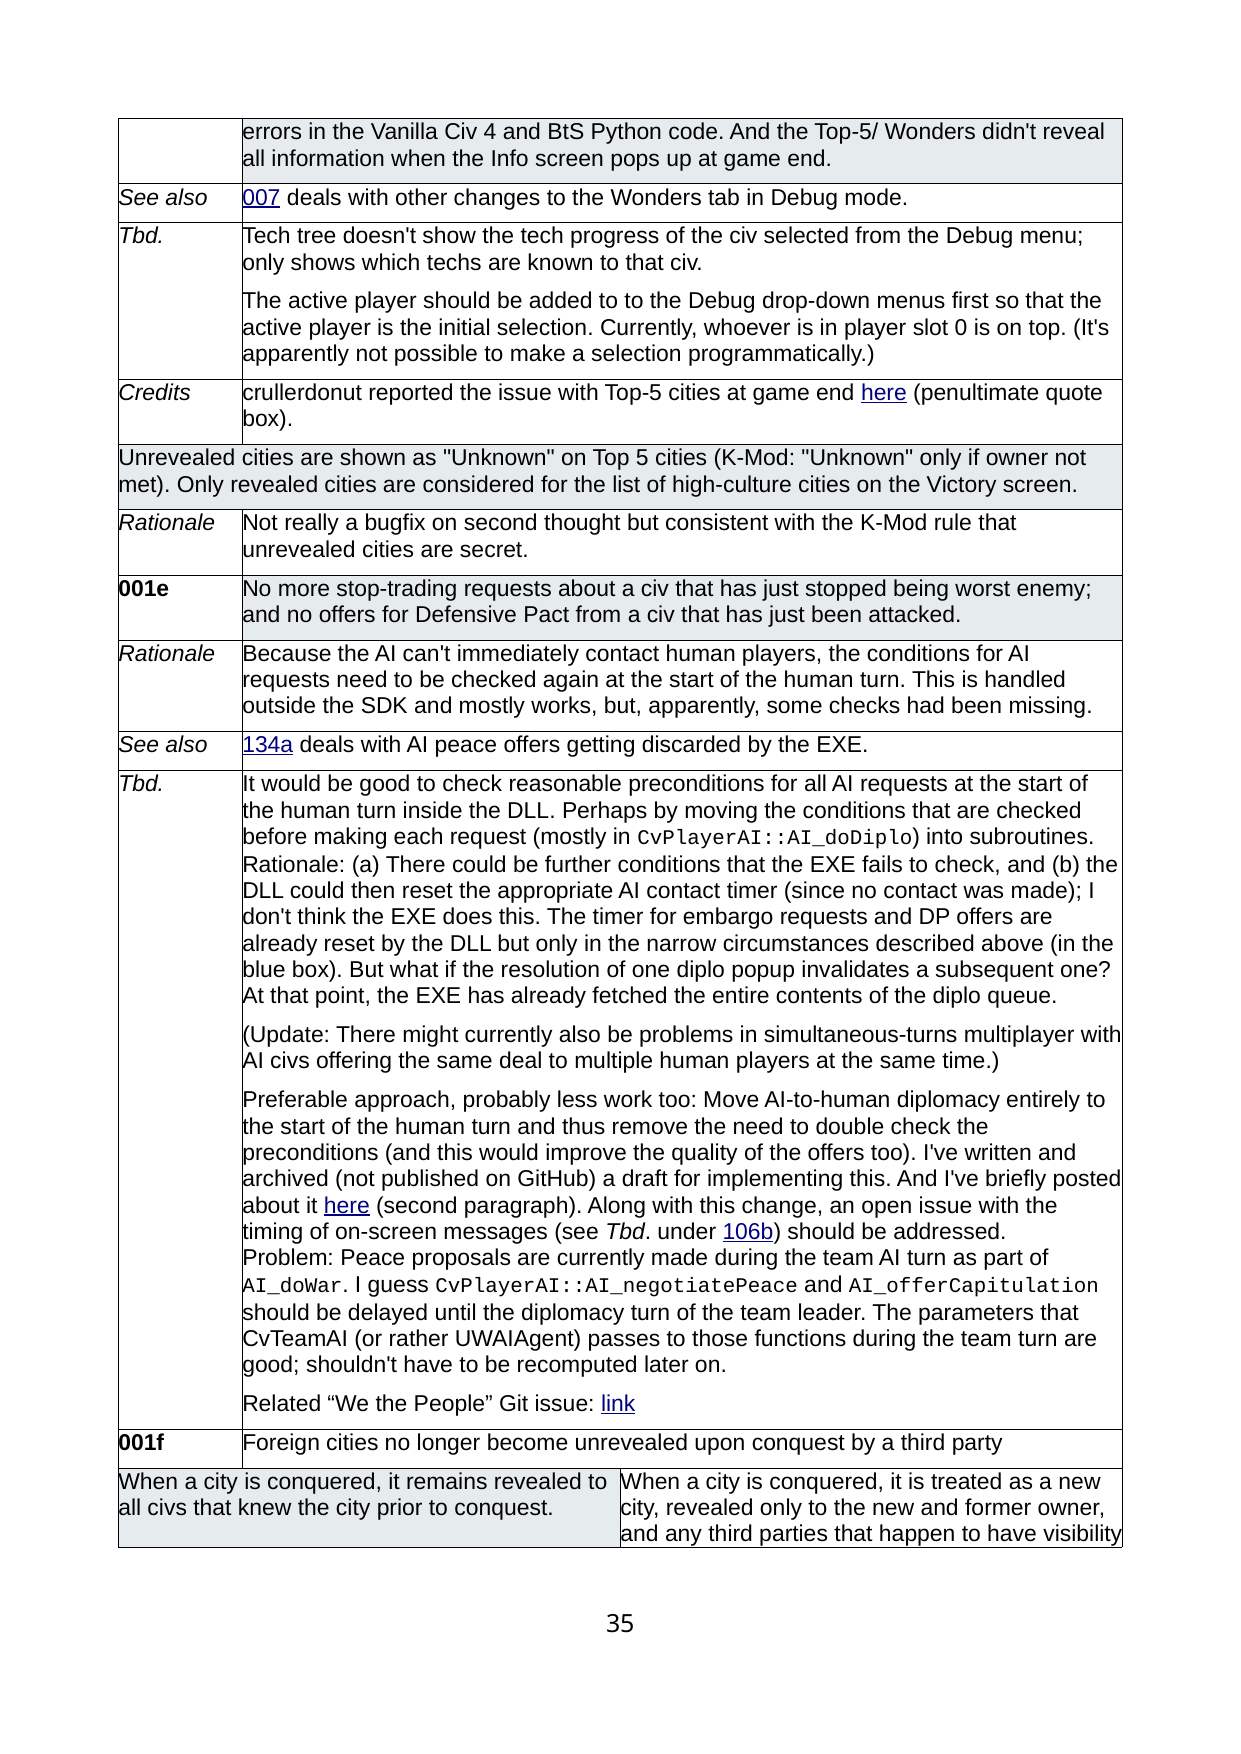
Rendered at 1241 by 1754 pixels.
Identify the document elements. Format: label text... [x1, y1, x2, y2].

table_cell 001f [119, 1430, 242, 1467]
table_cell errors in the Vanilla Civ 4 and BtS Python code. And the Top-5/ Wonders didn't reveal all information when the Info screen pops up at game end. [243, 119, 1122, 183]
table_cell It would be good to check reasonable preconditions for all AI requests at the start of the human turn inside the DLL. Perhaps by moving the conditions that are checked before making each request (mostly in CvPlayerAI::AI_doDiplo) into subroutines. Rationale: (a) There could be further conditions that the EXE fails to check, and (b) the DLL could then reset the appropriate AI contact timer (since no contact was made); I don't think the EXE does this. The timer for embargo requests and DP offers are already reset by the DLL but only in the narrow circumstances described above (in the blue box). But what if the resolution of one diplo popup invalidates a subsequent one? At that point, the EXE has already fetched the entire contents of the diplo queue. (Update: There might currently also be problems in simultaneous-turns multiplayer with AI civs offering the same deal to multiple human players at the same time.) Preferable approach, probably less work too: Move AI-to-human diplomacy entirely to the start of the human turn and thus remove the need to double check the preconditions (and this would improve the quality of the offers too). I've written and archived (not published on GitHub) a draft for implementing this. And I've briefly posted about it here (second paragraph). Along with this change, an open issue with the timing of on-screen messages (see Tbd. under 106b) should be addressed. Problem: Peace proposals are currently made during the team AI turn as part of AI_doWar. I guess CvPlayerAI::AI_negotiatePeace and AI_offerCapitulation should be delayed until the diplomacy turn of the team leader. The parameters that CvTeamAI (or rather UWAIAgent) passes to those functions during the team turn are good; shouldn't have to be recomputed later on. Related “We the People” Git issue: link [243, 771, 1122, 1429]
table_cell Rationale [119, 510, 242, 574]
table_cell Foreign cities no longer become unrevealed upon conquest by a third party [243, 1430, 1122, 1467]
table_cell See also [119, 184, 242, 222]
table_cell Tech tree doesn't show the tech progress of the civ selected from the Debug menu; only shows which techs are known to that civ. The active player should be added to to the Debug drop-down menus first so that the active player is the initial selection. Currently, whoever is in player slot 0 is on top. (It's apparently not possible to make a selection programmatically.) [243, 223, 1122, 379]
table_cell When a city is conquered, it remains revealed to all civs that knew the city prior to conquest. [119, 1469, 620, 1547]
table_cell See also [119, 732, 242, 770]
table_cell Not really a bugfix on second thought but consistent with the K-Mod rule that unrevealed cities are secret. [243, 510, 1122, 574]
table_cell Because the AI can't immediately contact human players, the conditions for AI requests need to be checked again at the start of the human turn. This is handled outside the SDK and mostly works, but, apparently, some checks had been missing. [243, 641, 1122, 731]
table_cell Tbd. [119, 771, 242, 1429]
table_cell crullerdonut reported the issue with Top-5 cities at game end here (penultimate quote box). [243, 380, 1122, 444]
table_cell Rationale [119, 641, 242, 731]
table_cell When a city is conquered, it is treated as a new city, revealed only to the new and former owner, and any third parties that happen to have visibility [621, 1469, 1122, 1547]
table_cell 001e [119, 576, 242, 640]
table_cell [119, 119, 242, 183]
table_cell No more stop-trading requests about a civ that has just stopped being worst enemy; and no offers for Defensive Pact from a civ that has just been attacked. [243, 576, 1122, 640]
table_cell 007 deals with other changes to the Wonders tab in Debug mode. [243, 184, 1122, 222]
table_cell Tbd. [119, 223, 242, 379]
table_cell Unrevealed cities are shown as "Unknown" on Top 5 cities (K-Mod: "Unknown" only if owner not met). Only revealed cities are considered for the list of high-culture cities on the Victory screen. [119, 445, 1122, 509]
table_cell 134a deals with AI peace offers getting discarded by the EXE. [243, 732, 1122, 770]
table_cell Credits [119, 380, 242, 444]
